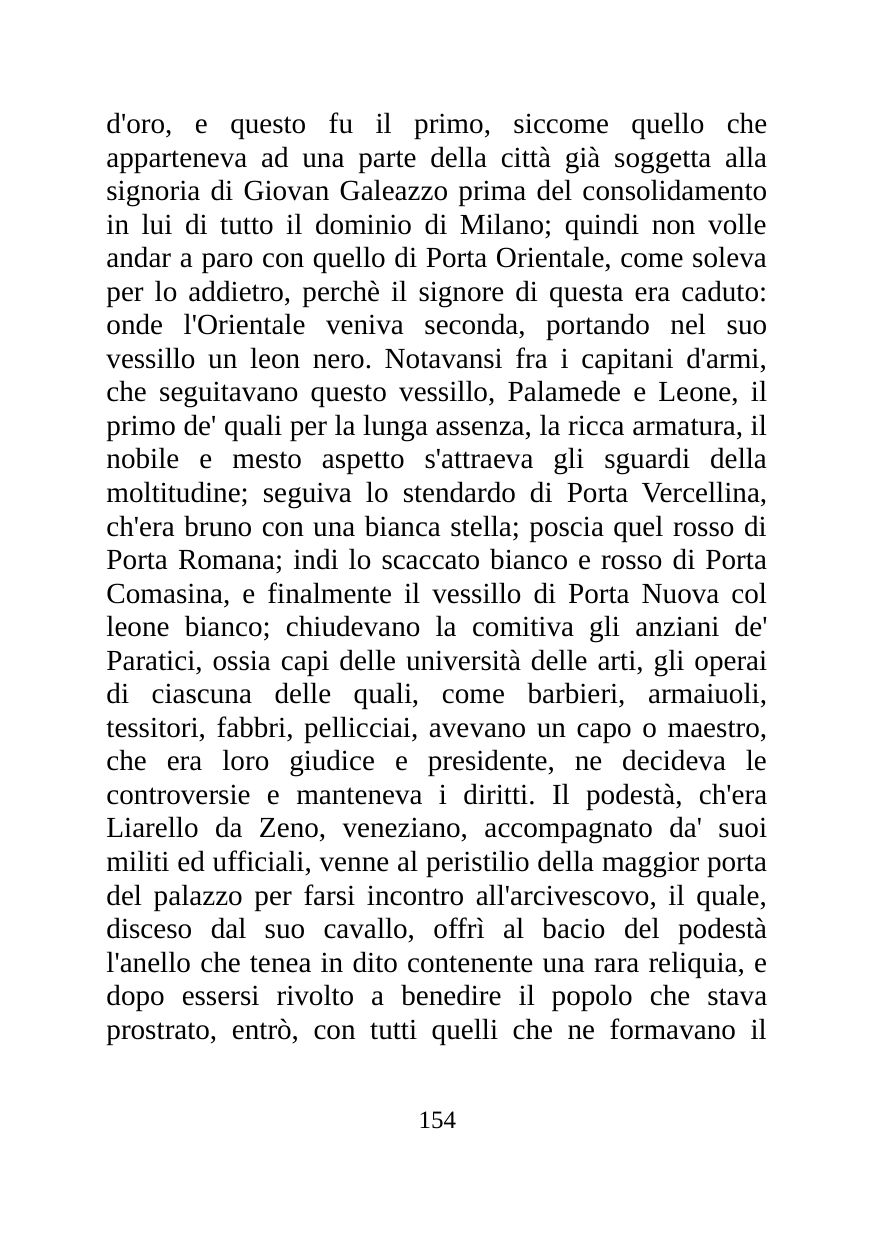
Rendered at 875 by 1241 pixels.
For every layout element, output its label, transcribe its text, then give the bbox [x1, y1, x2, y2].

text d'oro, e questo fu il primo, siccome quello che apparteneva ad una parte della città già soggetta alla signoria di Giovan Galeazzo prima del consolidamento in lui di tutto il dominio di Milano; quindi non volle andar a paro con quello di Porta Orientale, come soleva per lo addietro, perchè il signore di questa era caduto: onde l'Orientale veniva seconda, portando nel suo vessillo un leon nero. Notavansi fra i capitani d'armi, che seguitavano questo vessillo, Palamede e Leone, il primo de' quali per la lunga assenza, la ricca armatura, il nobile e mesto aspetto s'attraeva gli sguardi della moltitudine; seguiva lo stendardo di Porta Vercellina, ch'era bruno con una bianca stella; poscia quel rosso di Porta Romana; indi lo scaccato bianco e rosso di Porta Comasina, e finalmente il vessillo di Porta Nuova col leone bianco; chiudevano la comitiva gli anziani de' Paratici, ossia capi delle università delle arti, gli operai di ciascuna delle quali, come barbieri, armaiuoli, tessitori, fabbri, pellicciai, avevano un capo o maestro, che era loro giudice e presidente, ne decideva le controversie e manteneva i diritti. Il podestà, ch'era Liarello da Zeno, veneziano, accompagnato da' suoi militi ed ufficiali, venne al peristilio della maggior porta del palazzo per farsi incontro all'arcivescovo, il quale, disceso dal suo cavallo, offrì al bacio del podestà l'anello che tenea in dito contenente una rara reliquia, e dopo essersi rivolto a benedire il popolo che stava prostrato, entrò, con tutti quelli che ne formavano il [106, 106, 768, 1045]
